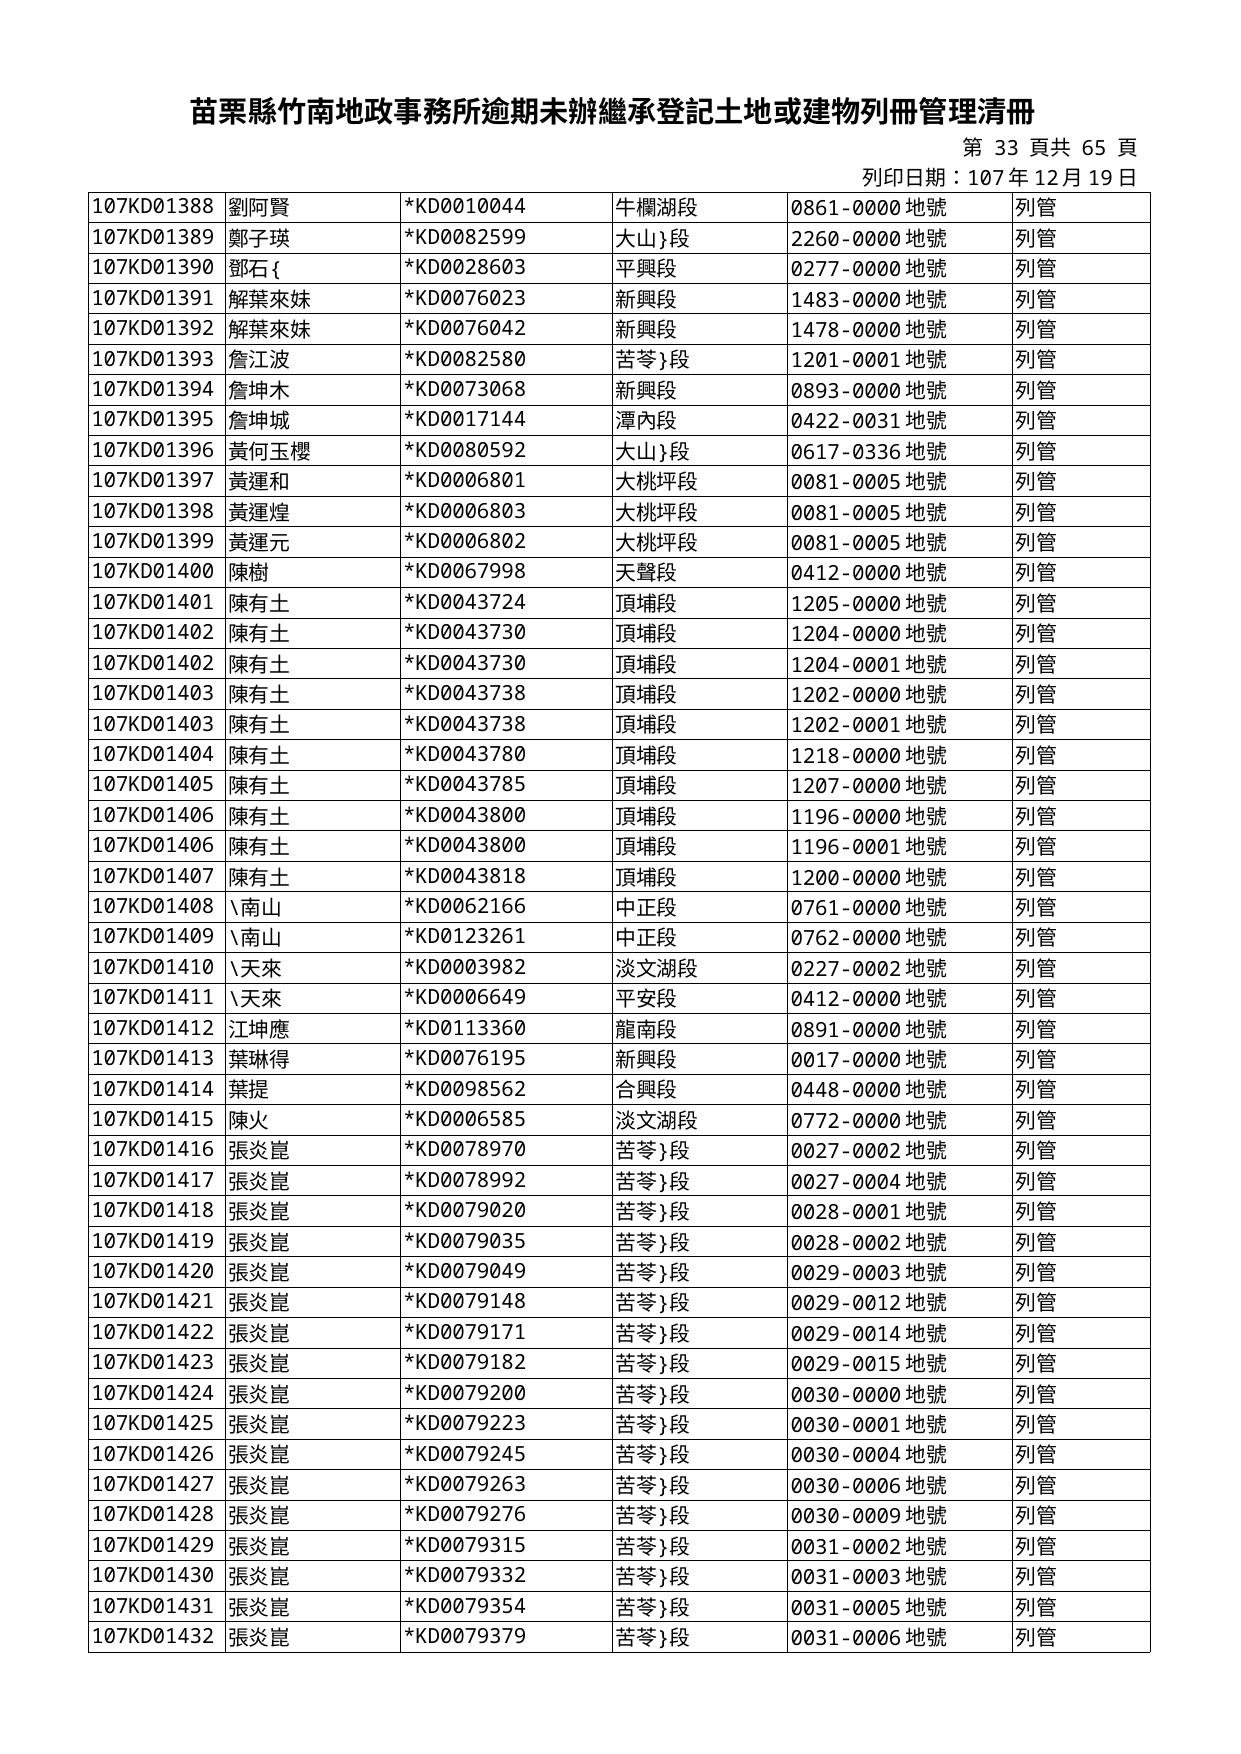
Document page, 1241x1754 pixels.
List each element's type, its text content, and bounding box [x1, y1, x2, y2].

table_cell 0448-0000地號 [788, 1075, 1012, 1104]
table_cell 苦苓}段 [613, 1136, 787, 1165]
table_cell 陳有土 [226, 771, 400, 800]
table_cell 列管 [1013, 1379, 1150, 1408]
table_cell 江坤應 [226, 1014, 400, 1043]
table_cell 0761-0000地號 [788, 892, 1012, 922]
table_cell 平興段 [613, 254, 787, 283]
table_cell 1207-0000地號 [788, 771, 1012, 800]
table_cell 苦苓}段 [613, 1227, 787, 1256]
table_cell 107KD01395 [89, 406, 225, 435]
table_cell 列管 [1013, 679, 1150, 709]
table_cell 列管 [1013, 1196, 1150, 1226]
table_cell 0030-0009地號 [788, 1501, 1012, 1530]
table_cell *KD0076042 [401, 314, 612, 344]
table_cell 張炎崑 [226, 1501, 400, 1530]
table_cell 大山}段 [613, 436, 787, 465]
table_cell 107KD01414 [89, 1075, 225, 1104]
table_cell 0029-0003地號 [788, 1257, 1012, 1287]
table_cell 0027-0002地號 [788, 1136, 1012, 1165]
table_cell 苦苓}段 [613, 1166, 787, 1195]
table_cell *KD0079263 [401, 1470, 612, 1499]
table_cell *KD0017144 [401, 406, 612, 435]
table_cell 張炎崑 [226, 1440, 400, 1469]
table_cell 張炎崑 [226, 1166, 400, 1195]
table_cell *KD0043800 [401, 831, 612, 861]
table_cell *KD0076195 [401, 1044, 612, 1074]
table_cell 107KD01402 [89, 649, 225, 678]
table_cell 107KD01422 [89, 1318, 225, 1347]
table_cell 陳有土 [226, 862, 400, 891]
table_cell 淡文湖段 [613, 1105, 787, 1134]
table_cell 張炎崑 [226, 1257, 400, 1287]
table_cell 苦苓}段 [613, 1561, 787, 1591]
table_cell 頂埔段 [613, 710, 787, 739]
table_cell 列管 [1013, 831, 1150, 861]
table_cell 列管 [1013, 1136, 1150, 1165]
table_cell 潭內段 [613, 406, 787, 435]
table_cell *KD0043818 [401, 862, 612, 891]
table_cell 107KD01403 [89, 710, 225, 739]
table_cell 列管 [1013, 406, 1150, 435]
table_cell 0027-0004地號 [788, 1166, 1012, 1195]
table_cell 0031-0002地號 [788, 1531, 1012, 1560]
table_cell 張炎崑 [226, 1196, 400, 1226]
table_cell 頂埔段 [613, 679, 787, 709]
table_cell 列管 [1013, 771, 1150, 800]
table_cell 107KD01402 [89, 619, 225, 648]
table_cell 0028-0001地號 [788, 1196, 1012, 1226]
table_cell 107KD01397 [89, 466, 225, 496]
table_cell \南山 [226, 892, 400, 922]
table_cell 黃運和 [226, 466, 400, 496]
table_cell 張炎崑 [226, 1409, 400, 1439]
table_cell 平安段 [613, 984, 787, 1013]
table_cell *KD0073068 [401, 375, 612, 404]
table_cell 107KD01425 [89, 1409, 225, 1439]
table_cell 苦苓}段 [613, 1379, 787, 1408]
table_cell 107KD01421 [89, 1288, 225, 1317]
table_cell 1478-0000地號 [788, 314, 1012, 344]
table_cell 詹坤城 [226, 406, 400, 435]
table_cell *KD0082599 [401, 223, 612, 252]
table_cell \天來 [226, 984, 400, 1013]
table_cell 列管 [1013, 314, 1150, 344]
table_cell 苦苓}段 [613, 1592, 787, 1621]
table_cell 107KD01389 [89, 223, 225, 252]
table_cell 陳有土 [226, 801, 400, 830]
table_cell *KD0043780 [401, 740, 612, 769]
table_cell 中正段 [613, 923, 787, 952]
table_cell 列管 [1013, 345, 1150, 374]
table_cell 1483-0000地號 [788, 284, 1012, 313]
table_cell 1218-0000地號 [788, 740, 1012, 769]
table_cell 龍南段 [613, 1014, 787, 1043]
table_cell 列管 [1013, 892, 1150, 922]
table_cell *KD0079200 [401, 1379, 612, 1408]
table_cell 0029-0012地號 [788, 1288, 1012, 1317]
table_cell 107KD01406 [89, 831, 225, 861]
table_cell 頂埔段 [613, 619, 787, 648]
table_cell 合興段 [613, 1075, 787, 1104]
table_cell 張炎崑 [226, 1561, 400, 1591]
table_cell 列管 [1013, 953, 1150, 982]
table_cell 列管 [1013, 862, 1150, 891]
table_cell *KD0006585 [401, 1105, 612, 1134]
table_cell 1204-0000地號 [788, 619, 1012, 648]
table_cell 列管 [1013, 254, 1150, 283]
table_cell 列管 [1013, 527, 1150, 557]
table_cell 解葉來妹 [226, 314, 400, 344]
table_cell 大桃坪段 [613, 497, 787, 526]
table_cell 頂埔段 [613, 771, 787, 800]
table_cell *KD0079020 [401, 1196, 612, 1226]
table_cell 列管 [1013, 466, 1150, 496]
table_cell 黃何玉櫻 [226, 436, 400, 465]
table_cell 張炎崑 [226, 1379, 400, 1408]
table_cell *KD0043800 [401, 801, 612, 830]
table_cell 詹坤木 [226, 375, 400, 404]
table_cell 苦苓}段 [613, 1622, 787, 1652]
table_cell 頂埔段 [613, 649, 787, 678]
table_cell *KD0067998 [401, 558, 612, 587]
table_cell 列管 [1013, 1440, 1150, 1469]
table_cell 列管 [1013, 1349, 1150, 1378]
table_cell 1205-0000地號 [788, 588, 1012, 617]
table_cell 列管 [1013, 1318, 1150, 1347]
table_cell 列管 [1013, 1075, 1150, 1104]
table_cell 張炎崑 [226, 1318, 400, 1347]
table_cell 張炎崑 [226, 1592, 400, 1621]
table_cell *KD0006801 [401, 466, 612, 496]
table_cell 頂埔段 [613, 740, 787, 769]
table_cell 1196-0001地號 [788, 831, 1012, 861]
table_cell 107KD01404 [89, 740, 225, 769]
table_cell *KD0062166 [401, 892, 612, 922]
table_cell 列管 [1013, 588, 1150, 617]
table_cell 0081-0005地號 [788, 466, 1012, 496]
table_cell 1204-0001地號 [788, 649, 1012, 678]
table_cell 大桃坪段 [613, 527, 787, 557]
table_cell 107KD01413 [89, 1044, 225, 1074]
table_cell *KD0043724 [401, 588, 612, 617]
table_cell *KD0079171 [401, 1318, 612, 1347]
table_cell 列管 [1013, 984, 1150, 1013]
table_cell 107KD01431 [89, 1592, 225, 1621]
table_cell 0412-0000地號 [788, 984, 1012, 1013]
table_cell 107KD01388 [89, 193, 225, 222]
table_cell 0861-0000地號 [788, 193, 1012, 222]
table_cell 列管 [1013, 436, 1150, 465]
table_cell 張炎崑 [226, 1136, 400, 1165]
table_cell 107KD01409 [89, 923, 225, 952]
table_cell 列管 [1013, 801, 1150, 830]
table_cell 0412-0000地號 [788, 558, 1012, 587]
table_cell 陳樹 [226, 558, 400, 587]
table_cell *KD0043730 [401, 619, 612, 648]
table_cell 列管 [1013, 375, 1150, 404]
table_cell 張炎崑 [226, 1349, 400, 1378]
table_cell *KD0043738 [401, 710, 612, 739]
table_cell 陳有土 [226, 619, 400, 648]
table_cell *KD0123261 [401, 923, 612, 952]
table_cell 列管 [1013, 649, 1150, 678]
table_cell 107KD01426 [89, 1440, 225, 1469]
table_cell 0081-0005地號 [788, 527, 1012, 557]
table_cell *KD0006802 [401, 527, 612, 557]
table_cell 解葉來妹 [226, 284, 400, 313]
table_cell 1202-0001地號 [788, 710, 1012, 739]
table_cell 1202-0000地號 [788, 679, 1012, 709]
table_cell 詹江波 [226, 345, 400, 374]
table_cell 大桃坪段 [613, 466, 787, 496]
table_cell 107KD01393 [89, 345, 225, 374]
table_cell 天聲段 [613, 558, 787, 587]
table_cell 列管 [1013, 1470, 1150, 1499]
table_cell 黃運元 [226, 527, 400, 557]
table_cell *KD0079276 [401, 1501, 612, 1530]
table_cell 列管 [1013, 497, 1150, 526]
table_cell 0029-0015地號 [788, 1349, 1012, 1378]
table_cell *KD0113360 [401, 1014, 612, 1043]
table_cell 陳火 [226, 1105, 400, 1134]
table_cell 頂埔段 [613, 801, 787, 830]
table_cell 鄧石{ [226, 254, 400, 283]
table_cell *KD0006803 [401, 497, 612, 526]
table_cell 列管 [1013, 923, 1150, 952]
table_cell 107KD01390 [89, 254, 225, 283]
table_cell 107KD01410 [89, 953, 225, 982]
table_cell 張炎崑 [226, 1622, 400, 1652]
table_cell 列管 [1013, 1227, 1150, 1256]
table_cell 鄭子瑛 [226, 223, 400, 252]
table_cell 牛欄湖段 [613, 193, 787, 222]
table_cell 中正段 [613, 892, 787, 922]
table_cell *KD0028603 [401, 254, 612, 283]
table_cell 列管 [1013, 1105, 1150, 1134]
table_cell 大山}段 [613, 223, 787, 252]
table_cell 苦苓}段 [613, 1349, 787, 1378]
table_cell 0028-0002地號 [788, 1227, 1012, 1256]
table_cell 0081-0005地號 [788, 497, 1012, 526]
table_cell 0029-0014地號 [788, 1318, 1012, 1347]
table_cell 0030-0001地號 [788, 1409, 1012, 1439]
table_cell 107KD01419 [89, 1227, 225, 1256]
table_cell 1201-0001地號 [788, 345, 1012, 374]
table_cell 列管 [1013, 710, 1150, 739]
table_cell 107KD01400 [89, 558, 225, 587]
table_cell 0422-0031地號 [788, 406, 1012, 435]
table_cell 1200-0000地號 [788, 862, 1012, 891]
table_cell 0017-0000地號 [788, 1044, 1012, 1074]
table_cell 107KD01429 [89, 1531, 225, 1560]
table_cell \天來 [226, 953, 400, 982]
table_cell 107KD01405 [89, 771, 225, 800]
table_cell 107KD01417 [89, 1166, 225, 1195]
table_cell *KD0082580 [401, 345, 612, 374]
table_cell 列管 [1013, 1288, 1150, 1317]
table_cell 列管 [1013, 1044, 1150, 1074]
table_cell 頂埔段 [613, 862, 787, 891]
table_cell 新興段 [613, 1044, 787, 1074]
table_cell 107KD01428 [89, 1501, 225, 1530]
table_cell 張炎崑 [226, 1227, 400, 1256]
table_cell 列管 [1013, 619, 1150, 648]
table_cell 2260-0000地號 [788, 223, 1012, 252]
table_cell 0031-0005地號 [788, 1592, 1012, 1621]
table_cell *KD0010044 [401, 193, 612, 222]
table_cell 苦苓}段 [613, 1531, 787, 1560]
table_cell 107KD01394 [89, 375, 225, 404]
table_cell 葉琳得 [226, 1044, 400, 1074]
table_cell 苦苓}段 [613, 1257, 787, 1287]
table_cell *KD0079245 [401, 1440, 612, 1469]
table_cell 張炎崑 [226, 1288, 400, 1317]
table_cell \南山 [226, 923, 400, 952]
table_cell 0227-0002地號 [788, 953, 1012, 982]
table_cell 列管 [1013, 1014, 1150, 1043]
table_cell 陳有土 [226, 710, 400, 739]
table_cell *KD0079354 [401, 1592, 612, 1621]
table_cell *KD0043738 [401, 679, 612, 709]
table_cell 107KD01398 [89, 497, 225, 526]
table_cell *KD0043785 [401, 771, 612, 800]
table_cell 107KD01391 [89, 284, 225, 313]
table_cell 107KD01415 [89, 1105, 225, 1134]
table_cell *KD0079315 [401, 1531, 612, 1560]
table_cell 黃運煌 [226, 497, 400, 526]
table_cell 107KD01399 [89, 527, 225, 557]
table_cell 頂埔段 [613, 831, 787, 861]
table_cell *KD0079379 [401, 1622, 612, 1652]
table_cell 列管 [1013, 193, 1150, 222]
table_cell *KD0006649 [401, 984, 612, 1013]
table_cell 107KD01427 [89, 1470, 225, 1499]
table_cell 列管 [1013, 1622, 1150, 1652]
table_cell 0277-0000地號 [788, 254, 1012, 283]
table_cell 列管 [1013, 223, 1150, 252]
table_cell *KD0080592 [401, 436, 612, 465]
table_cell 列管 [1013, 1166, 1150, 1195]
table_cell 107KD01392 [89, 314, 225, 344]
table_cell 107KD01403 [89, 679, 225, 709]
table_cell 0762-0000地號 [788, 923, 1012, 952]
table_cell *KD0003982 [401, 953, 612, 982]
table_cell *KD0079332 [401, 1561, 612, 1591]
table_cell 列管 [1013, 740, 1150, 769]
table_cell 0893-0000地號 [788, 375, 1012, 404]
table_cell 0617-0336地號 [788, 436, 1012, 465]
table_cell 苦苓}段 [613, 1196, 787, 1226]
table_cell 列管 [1013, 1592, 1150, 1621]
table_cell *KD0079148 [401, 1288, 612, 1317]
table_cell 陳有土 [226, 831, 400, 861]
table_cell 苦苓}段 [613, 1288, 787, 1317]
table_cell 107KD01423 [89, 1349, 225, 1378]
table_cell 苦苓}段 [613, 1470, 787, 1499]
table_cell 107KD01420 [89, 1257, 225, 1287]
table_cell *KD0079182 [401, 1349, 612, 1378]
table_cell 新興段 [613, 314, 787, 344]
table_cell 列管 [1013, 1531, 1150, 1560]
table_cell 107KD01418 [89, 1196, 225, 1226]
table_cell *KD0079049 [401, 1257, 612, 1287]
table_cell 107KD01432 [89, 1622, 225, 1652]
table_cell 0891-0000地號 [788, 1014, 1012, 1043]
table_cell 0030-0006地號 [788, 1470, 1012, 1499]
table_cell 107KD01406 [89, 801, 225, 830]
table_cell 葉提 [226, 1075, 400, 1104]
table_cell 張炎崑 [226, 1470, 400, 1499]
table_cell 列管 [1013, 284, 1150, 313]
table_cell 陳有土 [226, 740, 400, 769]
table_cell 苦苓}段 [613, 1409, 787, 1439]
table_cell 107KD01408 [89, 892, 225, 922]
table_cell 苦苓}段 [613, 1501, 787, 1530]
table_cell *KD0076023 [401, 284, 612, 313]
table_cell *KD0079223 [401, 1409, 612, 1439]
table_cell 列管 [1013, 1561, 1150, 1591]
table_cell 107KD01407 [89, 862, 225, 891]
table_cell 淡文湖段 [613, 953, 787, 982]
table_cell 劉阿賢 [226, 193, 400, 222]
table_cell 107KD01411 [89, 984, 225, 1013]
table_cell 1196-0000地號 [788, 801, 1012, 830]
table_cell 苦苓}段 [613, 1440, 787, 1469]
table_cell 107KD01424 [89, 1379, 225, 1408]
table_cell *KD0078970 [401, 1136, 612, 1165]
table_cell *KD0079035 [401, 1227, 612, 1256]
table_cell 陳有土 [226, 679, 400, 709]
table_cell 苦苓}段 [613, 1318, 787, 1347]
table_cell 新興段 [613, 375, 787, 404]
table_cell 列管 [1013, 1409, 1150, 1439]
table_cell 列管 [1013, 1257, 1150, 1287]
table_cell 107KD01416 [89, 1136, 225, 1165]
table_cell 頂埔段 [613, 588, 787, 617]
table_cell 陳有土 [226, 588, 400, 617]
table_cell 0031-0003地號 [788, 1561, 1012, 1591]
table_cell *KD0078992 [401, 1166, 612, 1195]
table_cell 107KD01430 [89, 1561, 225, 1591]
table_cell 張炎崑 [226, 1531, 400, 1560]
table_cell 0030-0000地號 [788, 1379, 1012, 1408]
table_cell 列管 [1013, 558, 1150, 587]
table_cell 107KD01401 [89, 588, 225, 617]
table_cell 新興段 [613, 284, 787, 313]
table_cell 列管 [1013, 1501, 1150, 1530]
table_cell 0031-0006地號 [788, 1622, 1012, 1652]
table_cell 107KD01396 [89, 436, 225, 465]
table_cell 107KD01412 [89, 1014, 225, 1043]
table_cell 0030-0004地號 [788, 1440, 1012, 1469]
table_cell 苦苓}段 [613, 345, 787, 374]
table_cell *KD0098562 [401, 1075, 612, 1104]
table_cell 陳有土 [226, 649, 400, 678]
table_cell 0772-0000地號 [788, 1105, 1012, 1134]
table_cell *KD0043730 [401, 649, 612, 678]
